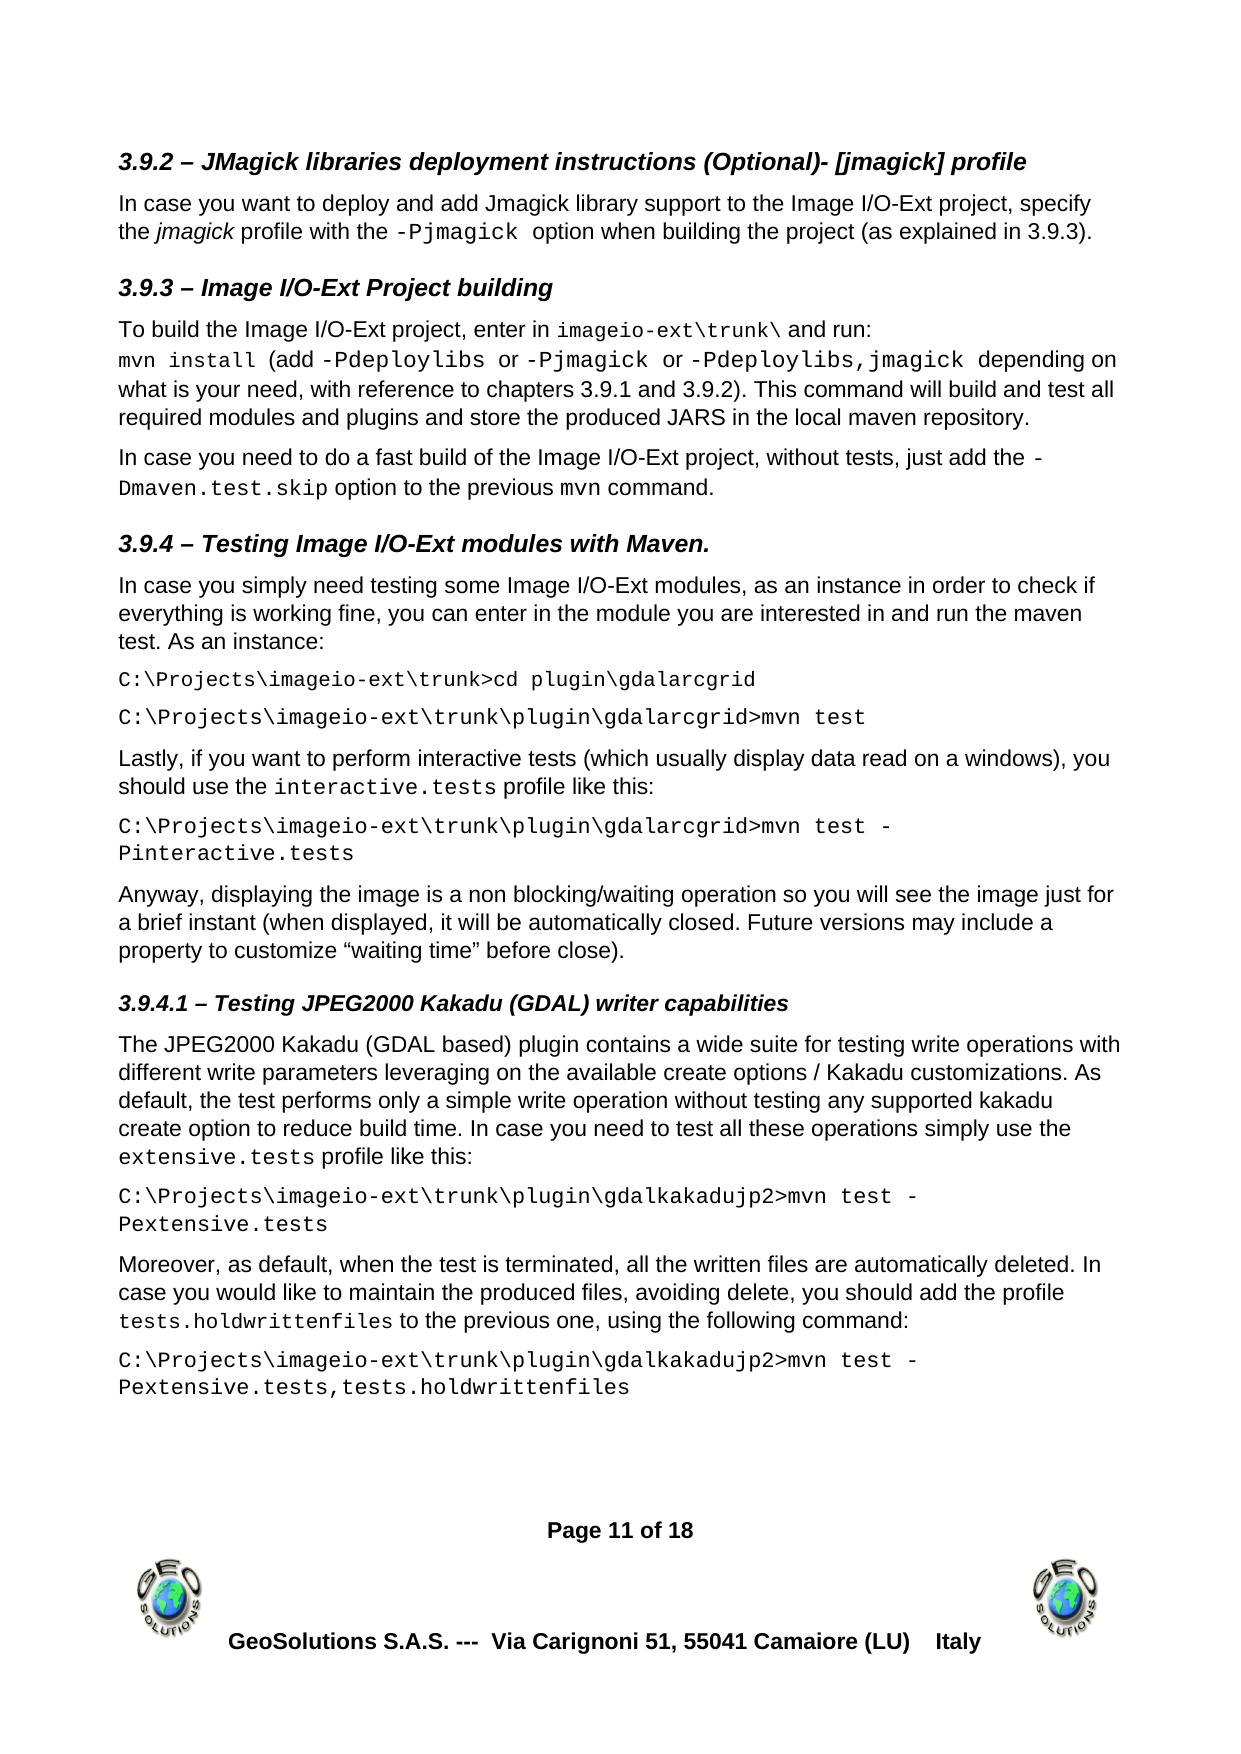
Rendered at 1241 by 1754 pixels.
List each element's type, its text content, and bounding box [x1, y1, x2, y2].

text C:\Projects\imageio-ext\trunk\plugin\gdalkakadujp2>mvn test -Pextensive.tests,tests.holdwrittenfiles [118, 1349, 1122, 1401]
text C:\Projects\imageio-ext\trunk\plugin\gdalarcgrid>mvn test -Pinteractive.tests [118, 815, 1122, 867]
text Anyway, displaying the image is a non blocking/waiting operation so you will see the image just for a brief instant (when displayed, it will be automatically closed. Future versions may include a property to customize “waiting time” before close). [118, 881, 1122, 963]
subtitle 3.9.4.1 – Testing JPEG2000 Kakadu (GDAL) writer capabilities [118, 991, 1122, 1016]
text In case you want to deploy and add Jmagick library support to the Image I/O-Ext project, specify the jmagick profile with the -Pjmagick option when building the project (as explained in 3.9.3). [118, 191, 1122, 246]
text The JPEG2000 Kakadu (GDAL based) plugin contains a wide suite for testing write operations with different write parameters leveraging on the available create options / Kakadu customizations. As default, the test performs only a simple write operation without testing any supported kakadu create option to reduce build time. In case you need to test all these operations simply use the extensive.tests profile like this: [118, 1031, 1122, 1171]
subtitle 3.9.3 – Image I/O-Ext Project building [118, 274, 1122, 302]
text To build the Image I/O-Ext project, enter in imageio-ext\trunk\ and run: mvn install (add -Pdeploylibs or -Pjmagick or -Pdeploylibs,jmagick depending on what is your need, with reference to chapters 3.9.1 and 3.9.2). This command will build and test all required modules and plugins and store the produced JARS in the local maven repository. [118, 317, 1122, 430]
text In case you need to do a fast build of the Image I/O-Ext project, without tests, just add the -Dmaven.test.skip option to the previous mvn command. [118, 444, 1122, 502]
picture [134, 1552, 205, 1641]
text C:\Projects\imageio-ext\trunk>cd plugin\gdalarcgrid [118, 669, 1122, 692]
text Lastly, if you want to perform interactive tests (which usually display data read on a windows), you should use the interactive.tests profile like this: [118, 745, 1122, 801]
text Moreover, as default, when the test is terminated, all the written files are automatically deleted. In case you would like to maintain the produced files, avoiding delete, you should add the profile tests.holdwrittenfiles to the previous one, using the following command: [118, 1252, 1122, 1335]
text In case you simply need testing some Image I/O-Ext modules, as an instance in order to check if everything is working fine, you can enter in the module you are interested in and run the maven test. As an instance: [118, 572, 1122, 654]
subtitle 3.9.4 – Testing Image I/O-Ext modules with Maven. [118, 529, 1122, 557]
picture [1030, 1552, 1101, 1641]
text C:\Projects\imageio-ext\trunk\plugin\gdalarcgrid>mvn test [118, 706, 1122, 731]
text C:\Projects\imageio-ext\trunk\plugin\gdalkakadujp2>mvn test -Pextensive.tests [118, 1186, 1122, 1238]
subtitle 3.9.2 – JMagick libraries deployment instructions (Optional)- [jmagick] profile [118, 148, 1122, 175]
